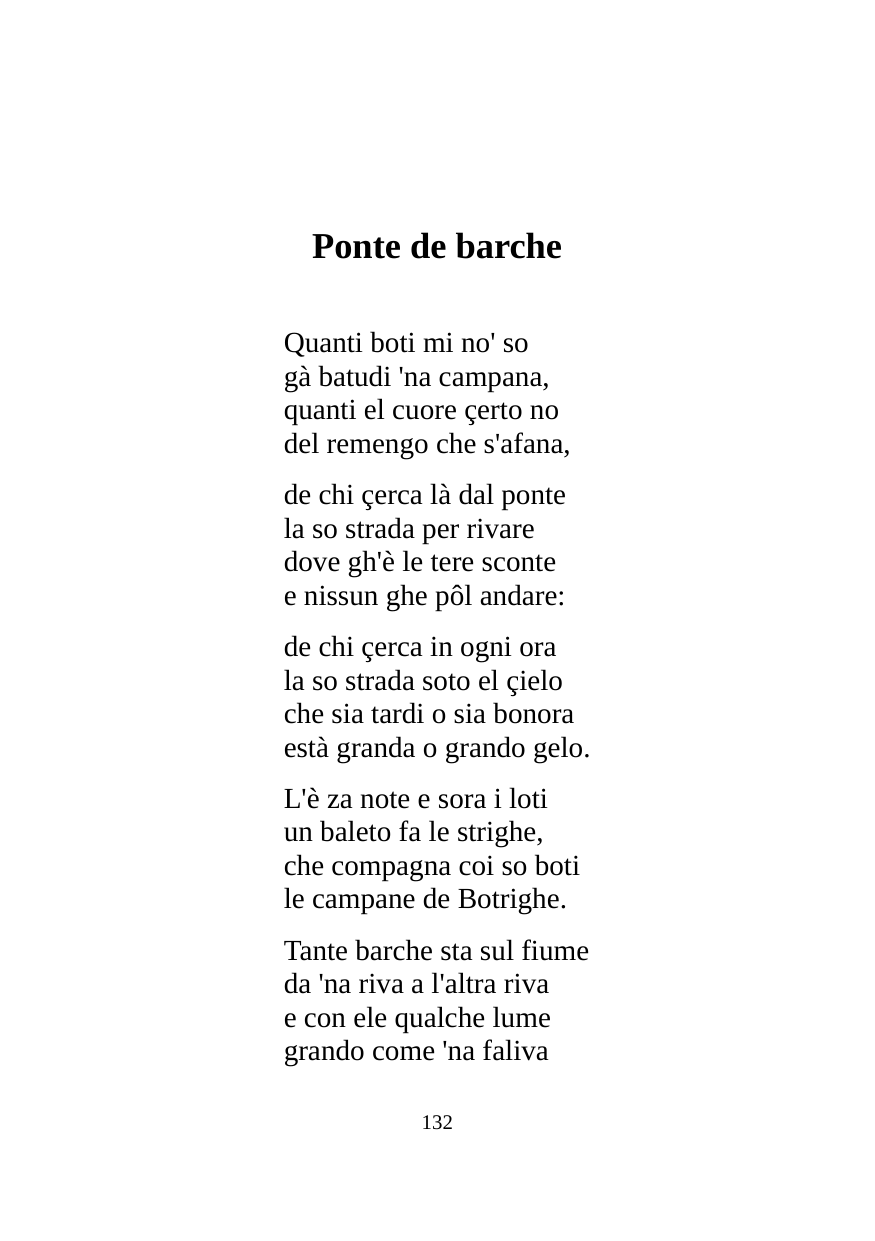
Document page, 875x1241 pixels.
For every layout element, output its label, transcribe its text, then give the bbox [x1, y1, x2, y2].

text L'è za note e sora i loti un baleto fa le strighe, che compagna coi so boti le campane de Botrighe. [283, 781, 768, 915]
text Quanti boti mi no' so gà batudi 'na campana, quanti el cuore çerto no del remengo che s'afana, [283, 325, 768, 459]
subtitle Ponte de barche [106, 224, 768, 266]
text de chi çerca là dal ponte la so strada per rivare dove gh'è le tere sconte e nissun ghe pôl andare: [283, 477, 768, 611]
text Tante barche sta sul fiume da 'na riva a l'altra riva e con ele qualche lume grando come 'na faliva [283, 933, 768, 1067]
text de chi çerca in ogni ora la so strada soto el çielo che sia tardi o sia bonora està granda o grando gelo. [283, 629, 768, 763]
